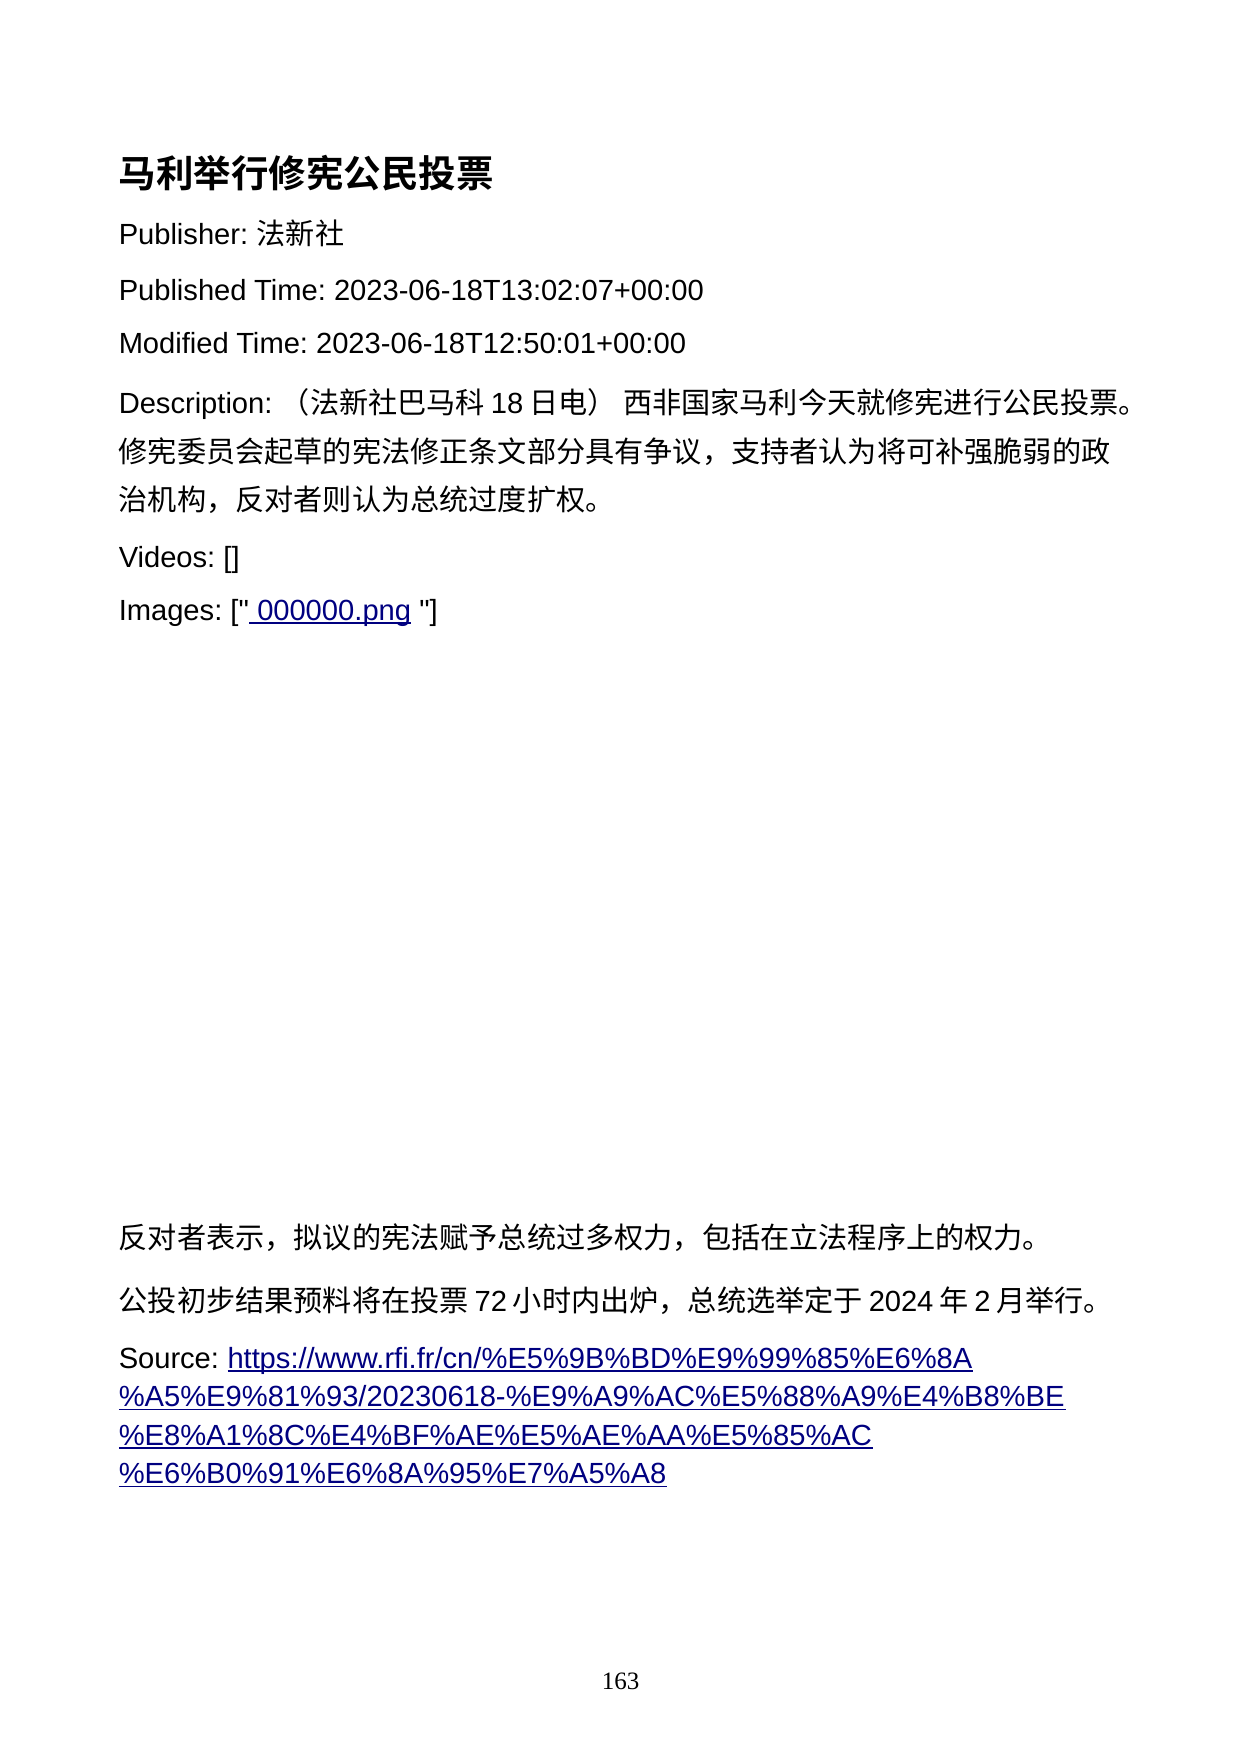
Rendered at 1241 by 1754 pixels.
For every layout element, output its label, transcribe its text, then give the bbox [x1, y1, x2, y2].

text Published Time: 2023-06-18T13:02:07+00:00 [118, 273, 1122, 307]
text Publisher: 法新社 [118, 210, 1122, 253]
text Modified Time: 2023-06-18T12:50:01+00:00 [118, 327, 1122, 360]
text 公投初步结果预料将在投票72小时内出炉，总统选举定于2024年2月举行。 [118, 1278, 1122, 1320]
text Videos: [] [118, 540, 1122, 573]
text Description: （法新社巴马科18日电） 西非国家马利今天就修宪进行公民投票。修宪委员会起草的宪法修正条文部分具有争议，支持者认为将可补强脆弱的政治机构，反对者则认为总统过度扩权。 [118, 380, 1122, 519]
text Images: [" 000000.png "] [118, 593, 1122, 627]
subtitle 马利举行修宪公民投票 [118, 143, 1122, 198]
text 反对者表示，拟议的宪法赋予总统过多权力，包括在立法程序上的权力。 [118, 1214, 1122, 1257]
text Source: https://www.rfi.fr/cn/%E5%9B%BD%E9%99%85%E6%8A%A5%E9%81%93/20230618-%E9%A9%AC%E5%88%A9%E4%B8%BE%E8%A1%8C%E4%BF%AE%E5%AE%AA%E5%85%AC%E6%B0%91%E6%8A%95%E7%A5%A8 [118, 1341, 1122, 1490]
